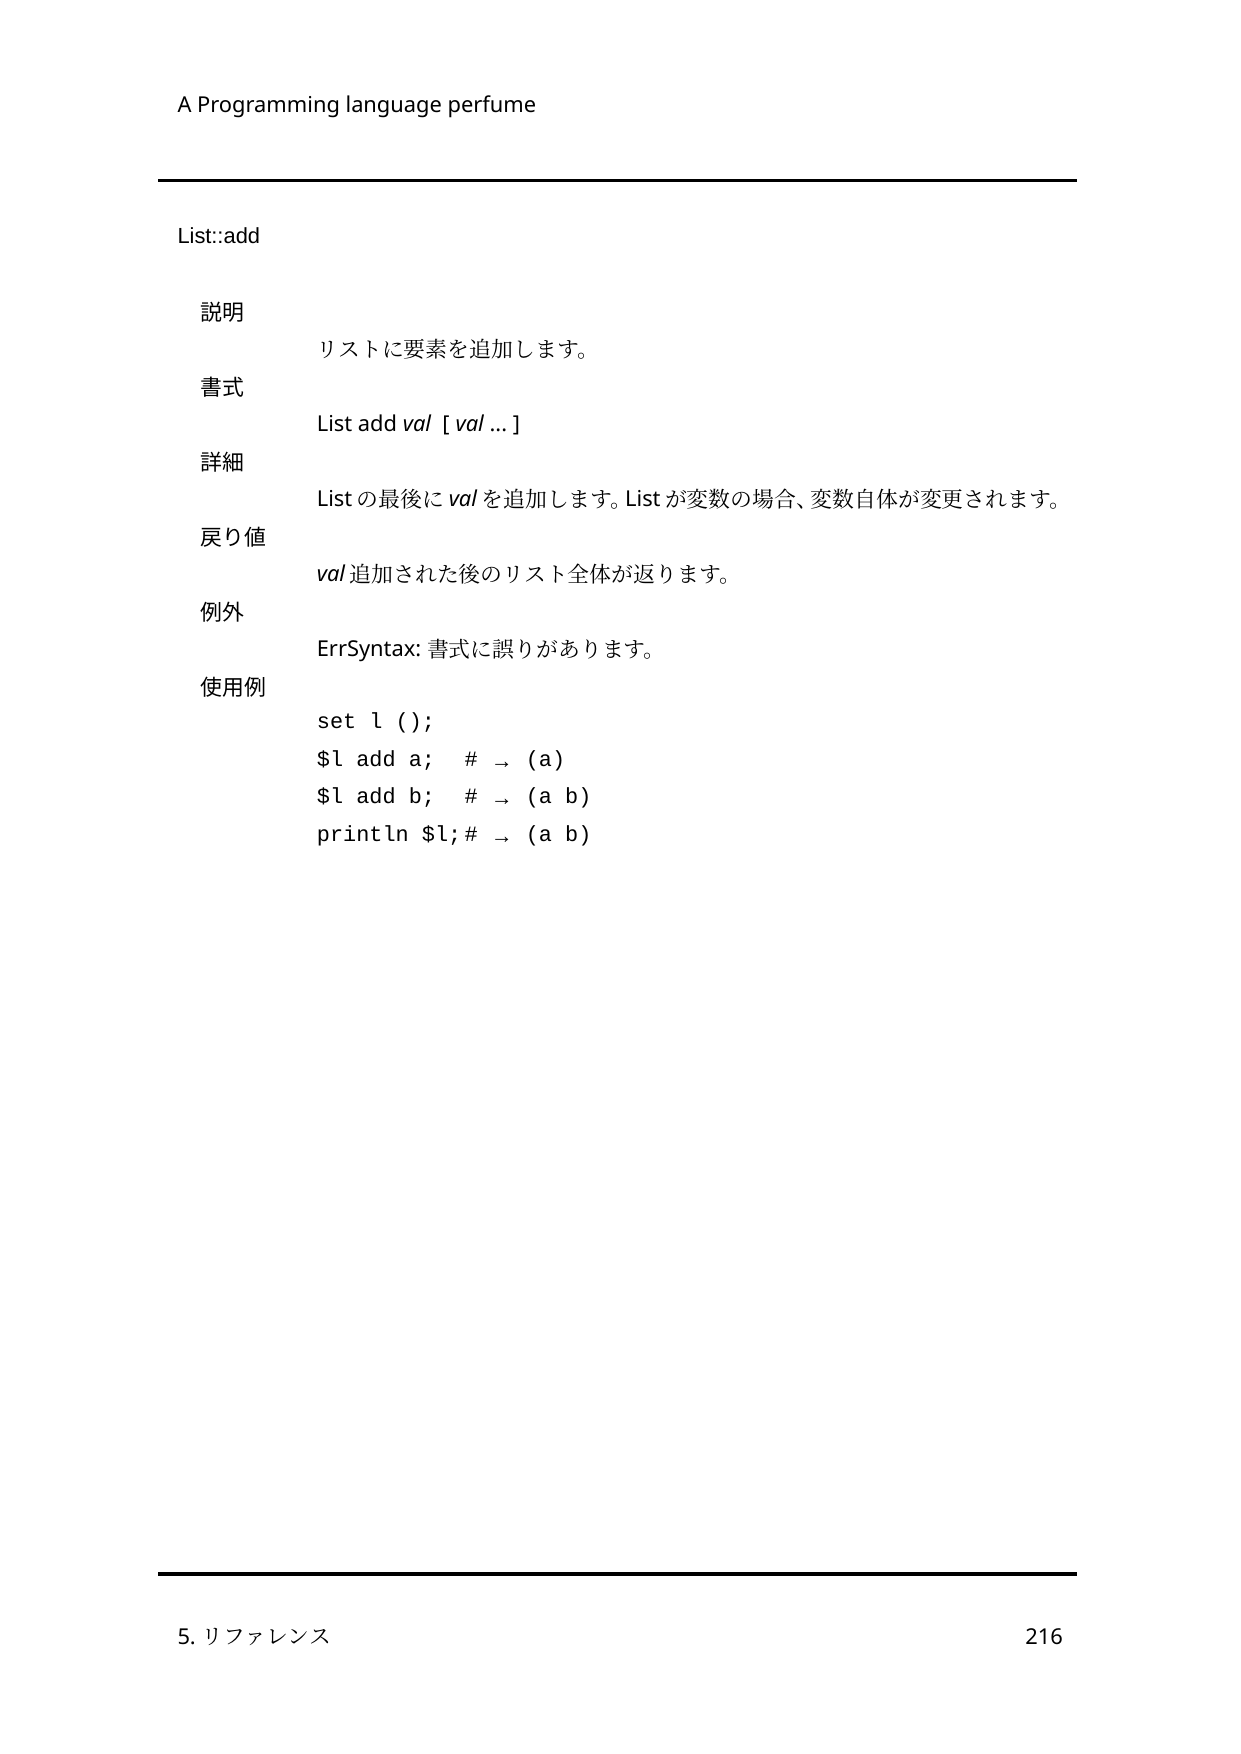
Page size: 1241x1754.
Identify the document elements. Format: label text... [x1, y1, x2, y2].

table_cell ErrSyntax: 書式に誤りがあります。 [317, 592, 1063, 667]
subtitle List::add [177, 217, 1063, 254]
table_cell List add val [ val ... ] [317, 367, 1063, 442]
table_header 説明 [200, 292, 317, 367]
table_cell Listの最後にvalを追加します。Listが変数の場合、変数自体が変更されます。 [317, 442, 1063, 517]
table_cell val追加された後のリスト全体が返ります。 [317, 517, 1063, 592]
table_header リストに要素を追加します。 [317, 292, 1063, 367]
table_cell set l (); $l add a; # → (a) $l add b; # → (a b) println $l; # → (a b) [317, 667, 1063, 854]
table_cell 書式 [200, 367, 317, 442]
table_cell 使用例 [200, 667, 317, 854]
table_cell 例外 [200, 592, 317, 667]
table_cell 戻り値 [200, 517, 317, 592]
table_cell 詳細 [200, 442, 317, 517]
